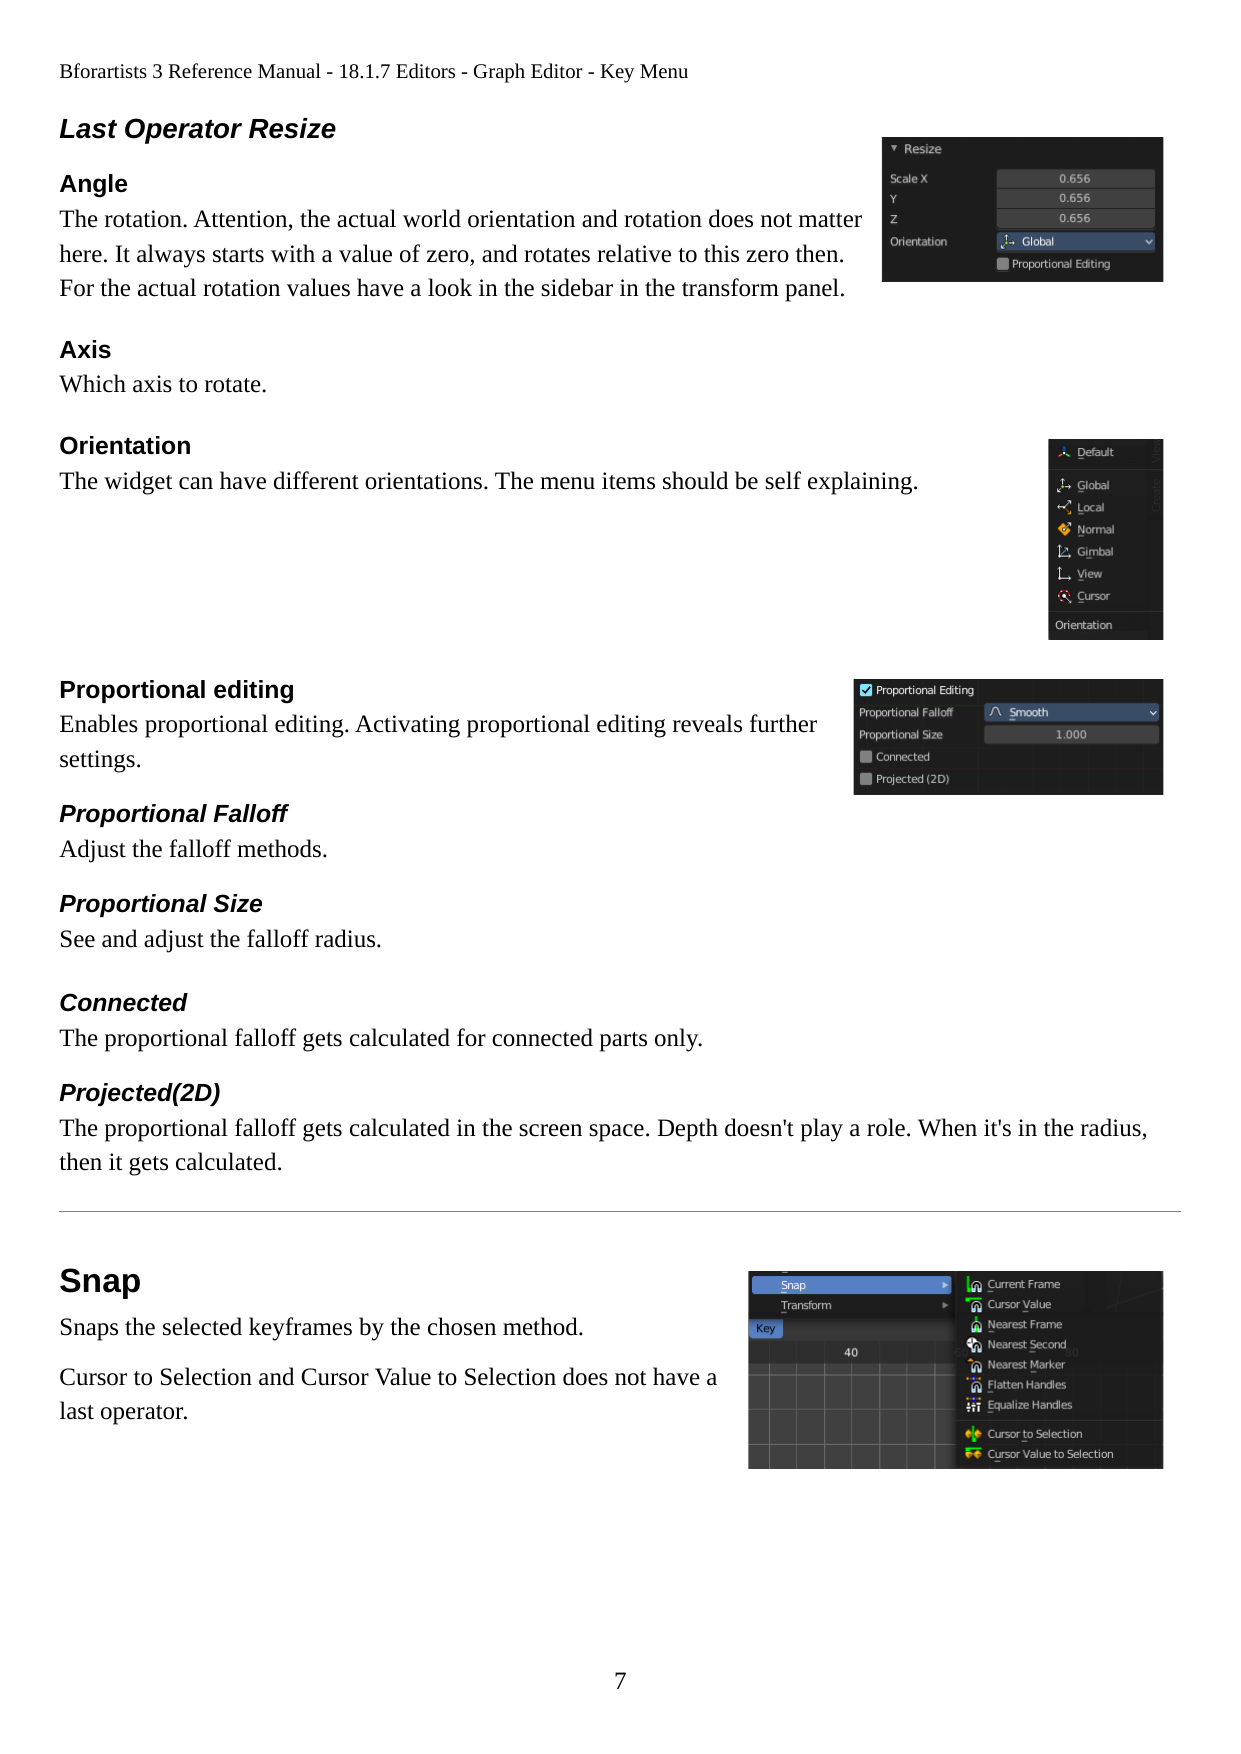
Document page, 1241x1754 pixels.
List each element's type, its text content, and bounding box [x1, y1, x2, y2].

picture [853, 679, 1164, 795]
picture [748, 1271, 1164, 1469]
text The widget can have different orientations. The menu items should be self explaining. [59, 466, 1048, 495]
text Snaps the selected keyframes by the chosen method. [59, 1312, 748, 1341]
text Adjust the falloff methods. [59, 834, 1181, 863]
text The proportional falloff gets calculated in the screen space. Depth doesn't play a role. When it's in the radius, then it gets calculated. [59, 1113, 1181, 1176]
text Enables proportional editing. Activating proportional editing reveals further settings. [59, 709, 853, 773]
subtitle Last Operator Resize [59, 113, 1181, 144]
text The proportional falloff gets calculated for connected parts only. [59, 1023, 1181, 1051]
subtitle Proportional editing [59, 675, 1181, 703]
subtitle Projected(2D) [59, 1078, 1181, 1107]
text Which axis to rotate. [59, 369, 1181, 398]
picture [1048, 439, 1164, 640]
subtitle Connected [59, 988, 1181, 1016]
subtitle Angle [59, 169, 881, 198]
subtitle Axis [59, 335, 1181, 363]
subtitle Proportional Falloff [59, 799, 1181, 828]
subtitle Proportional Size [59, 889, 1181, 918]
text Cursor to Selection and Cursor Value to Selection does not have a last operator. [59, 1362, 748, 1425]
text The rotation. Attention, the actual world orientation and rotation does not matter here. It always starts with a value of zero, and rotates relative to this zero then. For the actual rotation values have a look in the sidebar in the transform panel. [59, 204, 1181, 302]
picture [881, 137, 1164, 282]
subtitle [1164, 169, 1181, 198]
text See and adjust the falloff radius. [59, 924, 1181, 953]
subtitle Orientation [59, 431, 1181, 460]
subtitle Snap [59, 1261, 1181, 1300]
